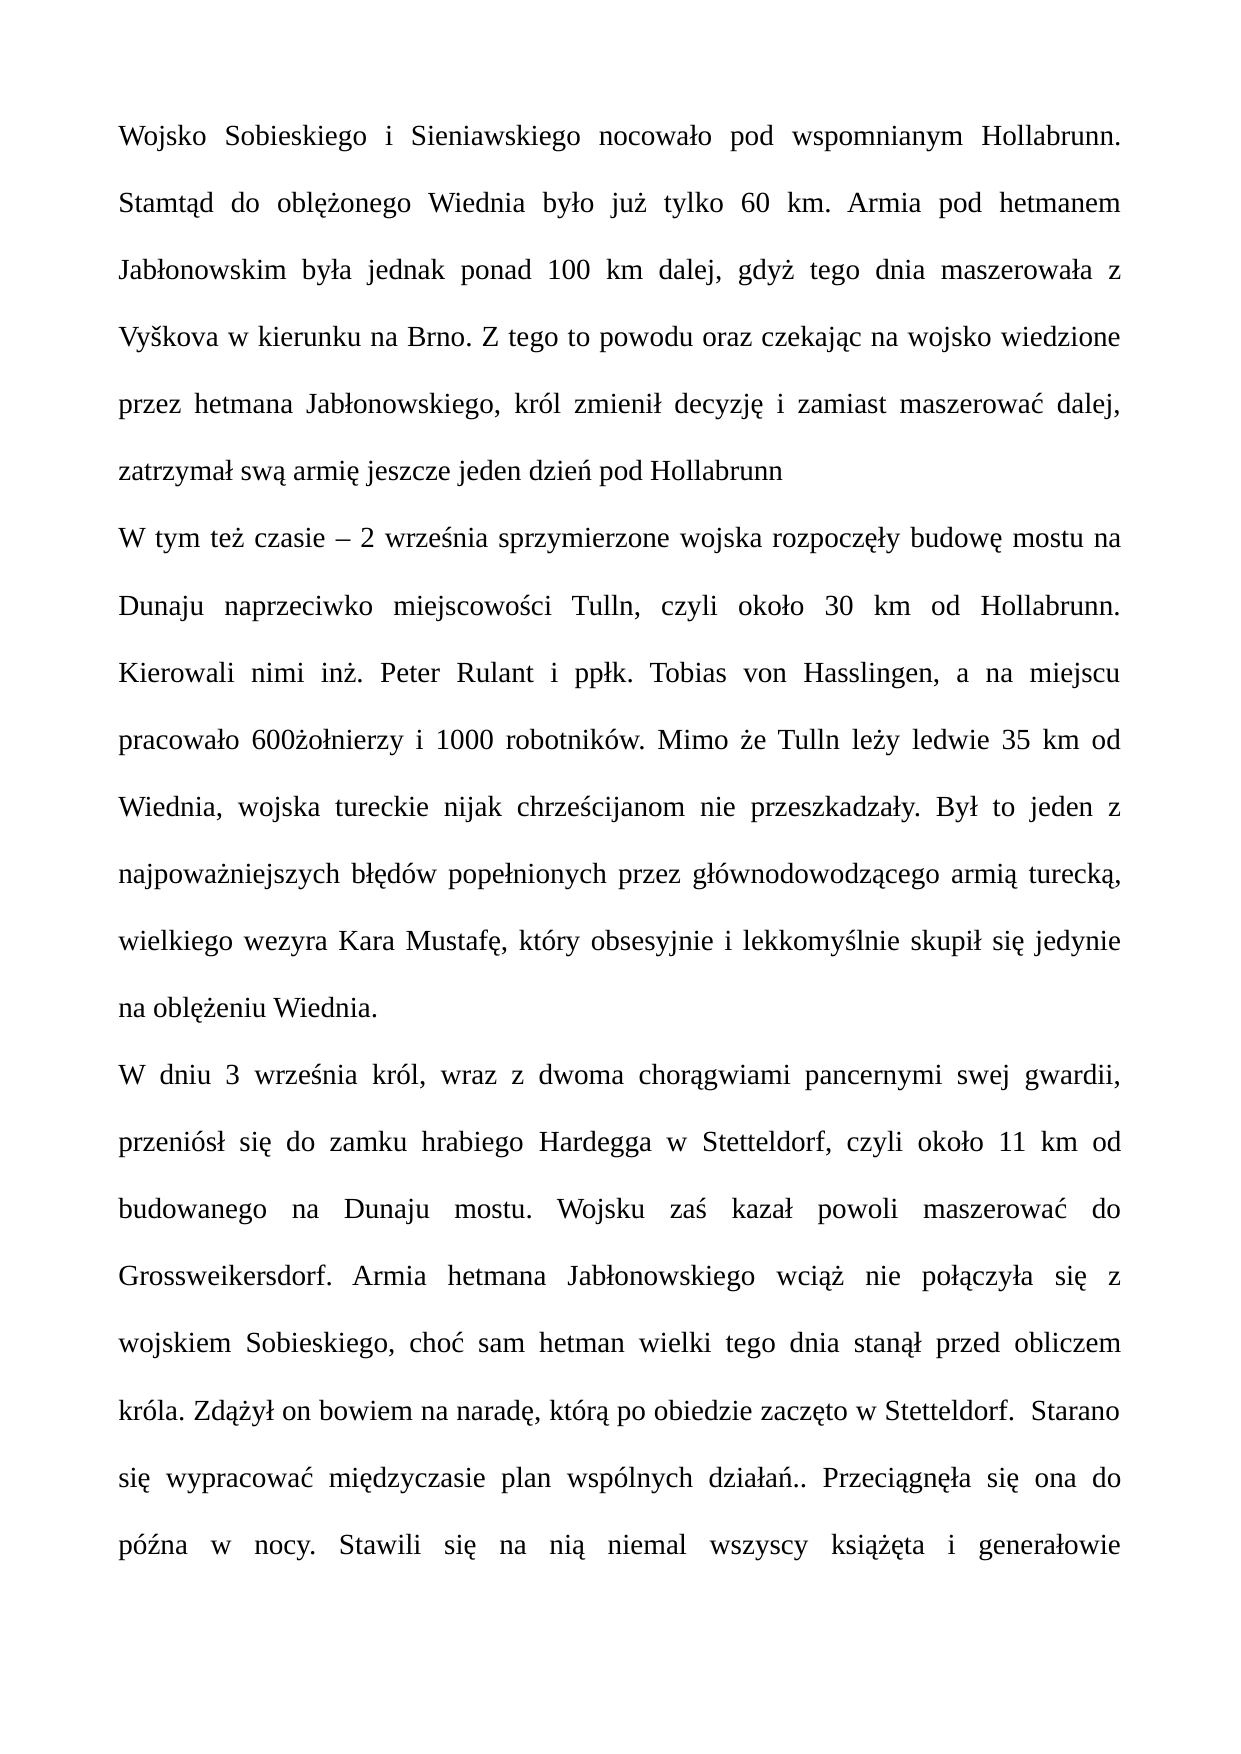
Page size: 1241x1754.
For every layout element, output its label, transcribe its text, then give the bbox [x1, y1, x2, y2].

text Wojsko Sobieskiego i Sieniawskiego nocowało pod wspomnianym Hollabrunn. Stamtąd do oblężonego Wiednia było już tylko 60 km. Armia pod hetmanem Jabłonowskim była jednak ponad 100 km dalej, gdyż tego dnia maszerowała z Vyškova w kierunku na Brno. Z tego to powodu oraz czekając na wojsko wiedzione przez hetmana Jabłonowskiego, król zmienił decyzję i zamiast maszerować dalej, zatrzymał swą armię jeszcze jeden dzień pod Hollabrunn [118, 118, 1122, 487]
text W dniu 3 września król, wraz z dwoma chorągwiami pancernymi swej gwardii, przeniósł się do zamku hrabiego Hardegga w Stetteldorf, czyli około 11 km od budowanego na Dunaju mostu. Wojsku zaś kazał powoli maszerować do Grossweikersdorf. Armia hetmana Jabłonowskiego wciąż nie połączyła się z wojskiem Sobieskiego, choć sam hetman wielki tego dnia stanął przed obliczem króla. Zdążył on bowiem na naradę, którą po obiedzie zaczęto w Stetteldorf. Starano się wypracować międzyczasie plan wspólnych działań.. Przeciągnęła się ona do późna w nocy. Stawili się na nią niemal wszyscy książęta i generałowie [118, 1057, 1122, 1560]
text W tym też czasie – 2 września sprzymierzone wojska rozpoczęły budowę mostu na Dunaju naprzeciwko miejscowości Tulln, czyli około 30 km od Hollabrunn. Kierowali nimi inż. Peter Rulant i ppłk. Tobias von Hasslingen, a na miejscu pracowało 600żołnierzy i 1000 robotników. Mimo że Tulln leży ledwie 35 km od Wiednia, wojska tureckie nijak chrześcijanom nie przeszkadzały. Był to jeden z najpoważniejszych błędów popełnionych przez głównodowodzącego armią turecką, wielkiego wezyra Kara Mustafę, który obsesyjnie i lekkomyślnie skupił się jedynie na oblężeniu Wiednia. [118, 521, 1122, 1024]
